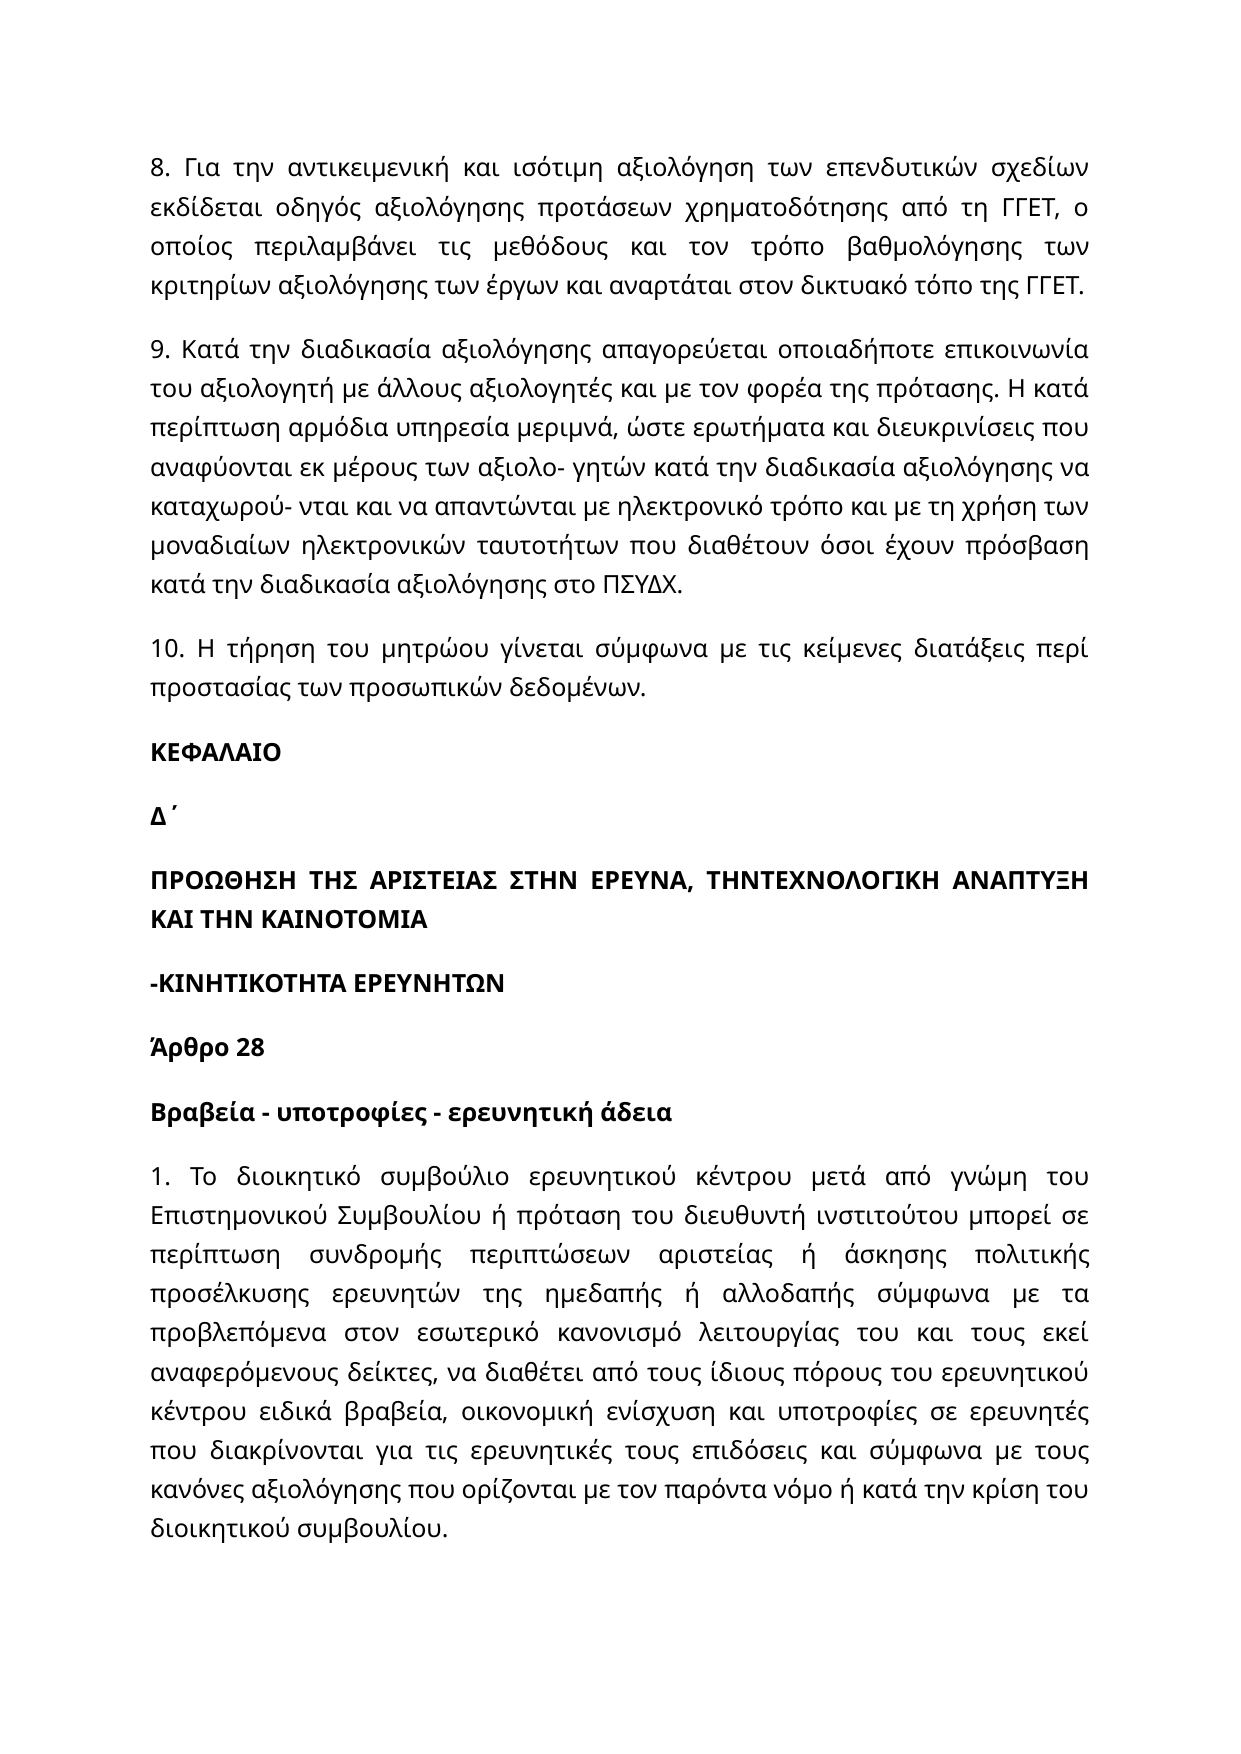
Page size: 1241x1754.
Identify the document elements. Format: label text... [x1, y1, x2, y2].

text Δ΄ [150, 798, 1090, 832]
text ΠΡΟΩΘΗΣΗ ΤΗΣ ΑΡΙΣΤΕΙΑΣ ΣΤΗΝ ΕΡΕΥΝΑ, ΤΗΝΤΕΧΝΟΛΟΓΙΚΗ ΑΝΑΠΤΥΞΗ ΚΑΙ ΤΗΝ ΚΑΙΝΟΤΟΜΙΑ [150, 862, 1090, 936]
text 10. Η τήρηση του μητρώου γίνεται σύμφωνα με τις κείμενες διατάξεις περί προστασίας των προσωπικών δεδομένων. [150, 631, 1090, 704]
text 1. Το διοικητικό συμβούλιο ερευνητικού κέντρου μετά από γνώμη του Επιστημονικού Συμβουλίου ή πρόταση του διευθυντή ινστιτούτου μπορεί σε περίπτωση συνδρομής περιπτώσεων αριστείας ή άσκησης πολιτικής προσέλκυσης ερευνητών της ημεδαπής ή αλλοδαπής σύμφωνα με τα προβλεπόμενα στον εσωτερικό κανονισμό λειτουργίας του και τους εκεί αναφερόμενους δείκτες, να διαθέτει από τους ίδιους πόρους του ερευνητικού κέντρου ειδικά βραβεία, οικονομική ενίσχυση και υποτροφίες σε ερευνητές που διακρίνονται για τις ερευνητικές τους επιδόσεις και σύμφωνα με τους κανόνες αξιολόγησης που ορίζονται με τον παρόντα νόμο ή κατά την κρίση του διοικητικού συμβουλίου. [150, 1158, 1090, 1545]
text ΚΕΦΑΛΑΙΟ [150, 734, 1090, 768]
text -ΚΙΝΗΤΙΚΟΤΗΤΑ ΕΡΕΥΝΗΤΩΝ [150, 966, 1090, 1000]
text 8. Για την αντικειμενική και ισότιμη αξιολόγηση των επενδυτικών σχεδίων εκδίδεται οδηγός αξιολόγησης προτάσεων χρηματοδότησης από τη ΓΓΕΤ, ο οποίος περιλαμβάνει τις μεθόδους και τον τρόπο βαθμολόγησης των κριτηρίων αξιολόγησης των έργων και αναρτάται στον δικτυακό τόπο της ΓΓΕΤ. [150, 150, 1090, 302]
text 9. Κατά την διαδικασία αξιολόγησης απαγορεύεται οποιαδήποτε επικοινωνία του αξιολογητή με άλλους αξιολογητές και με τον φορέα της πρότασης. Η κατά περίπτωση αρμόδια υπηρεσία μεριμνά, ώστε ερωτήματα και διευκρινίσεις που αναφύονται εκ μέρους των αξιολο- γητών κατά την διαδικασία αξιολόγησης να καταχωρού- νται και να απαντώνται με ηλεκτρονικό τρόπο και με τη χρήση των μοναδιαίων ηλεκτρονικών ταυτοτήτων που διαθέτουν όσοι έχουν πρόσβαση κατά την διαδικασία αξιολόγησης στο ΠΣΥΔΧ. [150, 332, 1090, 601]
text Άρθρο 28 [150, 1030, 1090, 1064]
text Βραβεία - υποτροφίες - ερευνητική άδεια [150, 1094, 1090, 1128]
